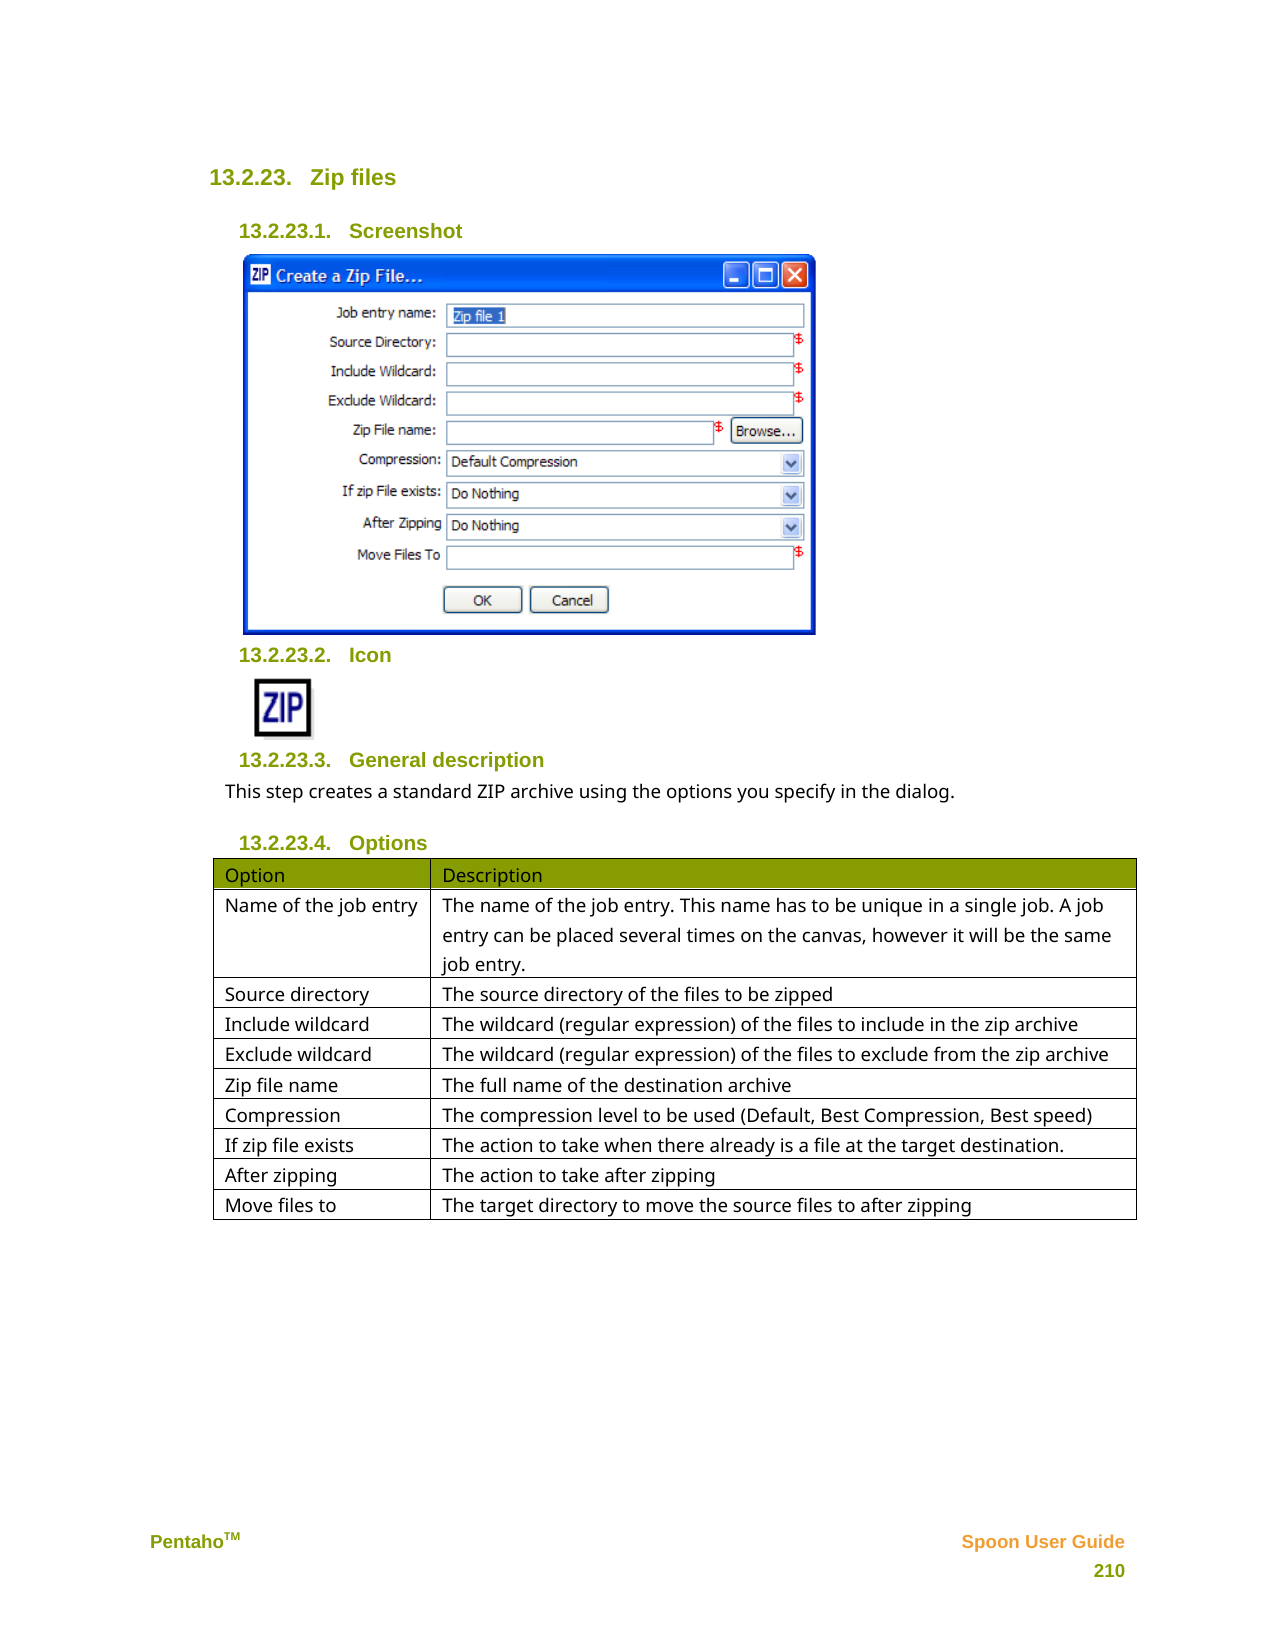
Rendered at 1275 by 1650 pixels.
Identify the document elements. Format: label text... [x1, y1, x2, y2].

table_cell Name of the job entry [214, 890, 430, 977]
text This step creates a standard ZIP archive using the options you specify in the dialog. [225, 775, 1125, 804]
table_cell Source directory [214, 978, 430, 1007]
table_cell Compression [214, 1099, 430, 1128]
table_cell The action to take when there already is a file at the target destination. [431, 1129, 1136, 1158]
table_cell The name of the job entry. This name has to be unique in a single job. A job entry can be placed several times on the canvas, however it will be the same job entry. [431, 890, 1136, 977]
table_cell The wildcard (regular expression) of the files to exclude from the zip archive [431, 1039, 1136, 1068]
table_cell After zipping [214, 1159, 430, 1188]
table_cell Exclude wildcard [214, 1039, 430, 1068]
table_cell The target directory to move the source files to after zipping [431, 1190, 1136, 1219]
subtitle Options [239, 823, 1125, 858]
subtitle Icon [239, 640, 1125, 669]
table_header Option [214, 859, 430, 888]
subtitle Zip files [209, 157, 1125, 192]
picture [243, 254, 816, 635]
table_cell Move files to [214, 1190, 430, 1219]
table_cell The wildcard (regular expression) of the files to include in the zip archive [431, 1008, 1136, 1037]
table_cell Zip file name [214, 1069, 430, 1098]
subtitle General description [239, 745, 1125, 774]
table_cell The source directory of the files to be zipped [431, 978, 1136, 1007]
table_cell If zip file exists [214, 1129, 430, 1158]
subtitle Screenshot [239, 211, 1125, 246]
picture [250, 677, 316, 740]
table_cell The full name of the destination archive [431, 1069, 1136, 1098]
table_cell Include wildcard [214, 1008, 430, 1037]
table_cell The compression level to be used (Default, Best Compression, Best speed) [431, 1099, 1136, 1128]
table_cell The action to take after zipping [431, 1159, 1136, 1188]
table_header Description [431, 859, 1136, 888]
